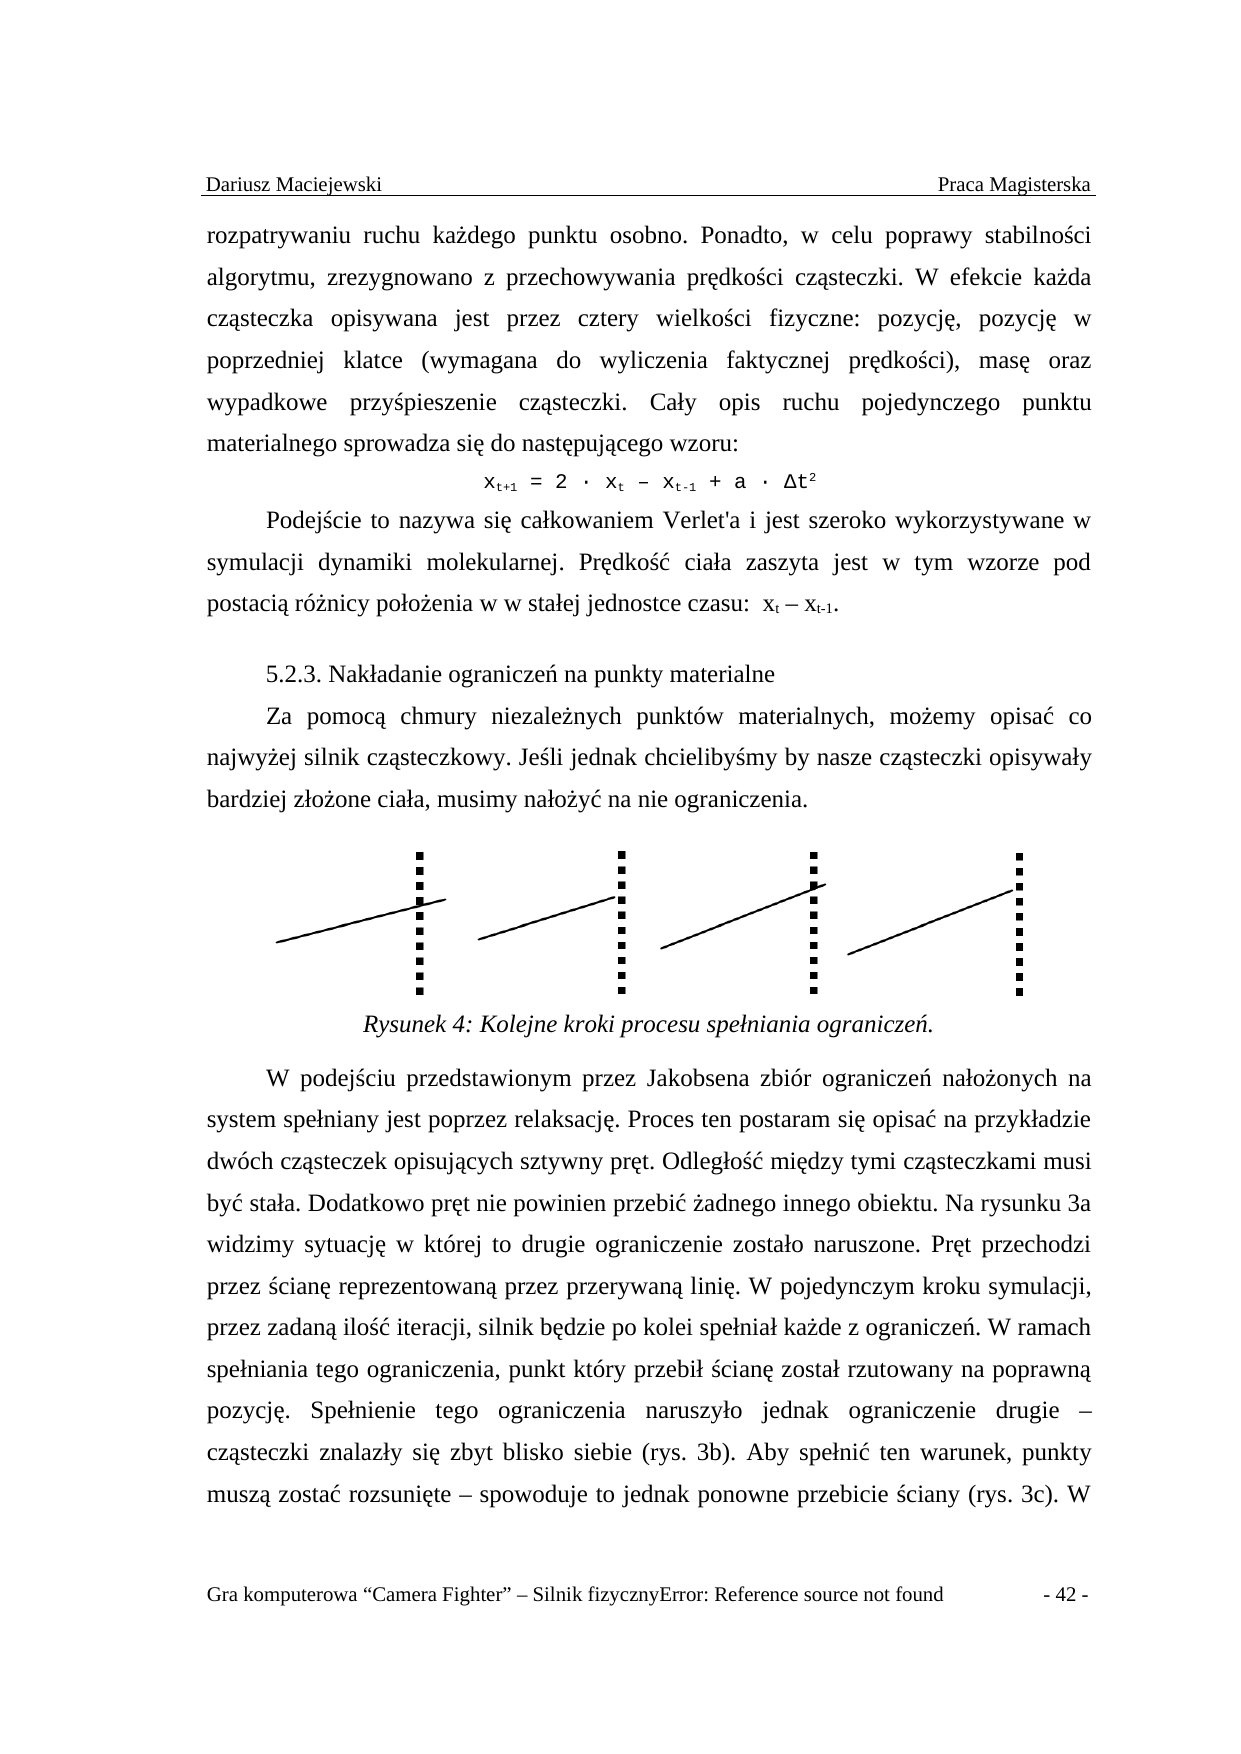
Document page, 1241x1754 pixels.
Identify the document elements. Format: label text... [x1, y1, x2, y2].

text Podejście to nazywa się całkowaniem Verlet'a i jest szeroko wykorzystywane w symulacji dynamiki molekularnej. Prędkość ciała zaszyta jest w tym wzorze pod postacią różnicy położenia w w stałej jednostce czasu: xt – xt-1. [207, 506, 1092, 617]
text Rysunek 4: Kolejne kroki procesu spełniania ograniczeń. [263, 997, 1036, 1038]
picture [263, 851, 1037, 997]
text Za pomocą chmury niezależnych punktów materialnych, możemy opisać co najwyżej silnik cząsteczkowy. Jeśli jednak chcielibyśmy by nasze cząsteczki opisywały bardziej złożone ciała, musimy nałożyć na nie ograniczenia. [207, 702, 1092, 813]
subtitle Nakładanie ograniczeń na punkty materialne [207, 660, 1092, 688]
text xt+1 = 2 · xt – xt-1 + a · Δt2 [207, 471, 1092, 494]
text W podejściu przedstawionym przez Jakobsena zbiór ograniczeń nałożonych na system spełniany jest poprzez relaksację. Proces ten postaram się opisać na przykładzie dwóch cząsteczek opisujących sztywny pręt. Odległość między tymi cząsteczkami musi być stała. Dodatkowo pręt nie powinien przebić żadnego innego obiektu. Na rysunku 3a widzimy sytuację w której to drugie ograniczenie zostało naruszone. Pręt przechodzi przez ścianę reprezentowaną przez przerywaną linię. W pojedynczym kroku symulacji, przez zadaną ilość iteracji, silnik będzie po kolei spełniał każde z ograniczeń. W ramach spełniania tego ograniczenia, punkt który przebił ścianę został rzutowany na poprawną pozycję. Spełnienie tego ograniczenia naruszyło jednak ograniczenie drugie – cząsteczki znalazły się zbyt blisko siebie (rys. 3b). Aby spełnić ten warunek, punkty muszą zostać rozsunięte – spowoduje to jednak ponowne przebicie ściany (rys. 3c). W [207, 1064, 1092, 1507]
text rozpatrywaniu ruchu każdego punktu osobno. Ponadto, w celu poprawy stabilności algorytmu, zrezygnowano z przechowywania prędkości cząsteczki. W efekcie każda cząsteczka opisywana jest przez cztery wielkości fizyczne: pozycję, pozycję w poprzedniej klatce (wymagana do wyliczenia faktycznej prędkości), masę oraz wypadkowe przyśpieszenie cząsteczki. Cały opis ruchu pojedynczego punktu materialnego sprowadza się do następującego wzoru: [207, 221, 1092, 457]
